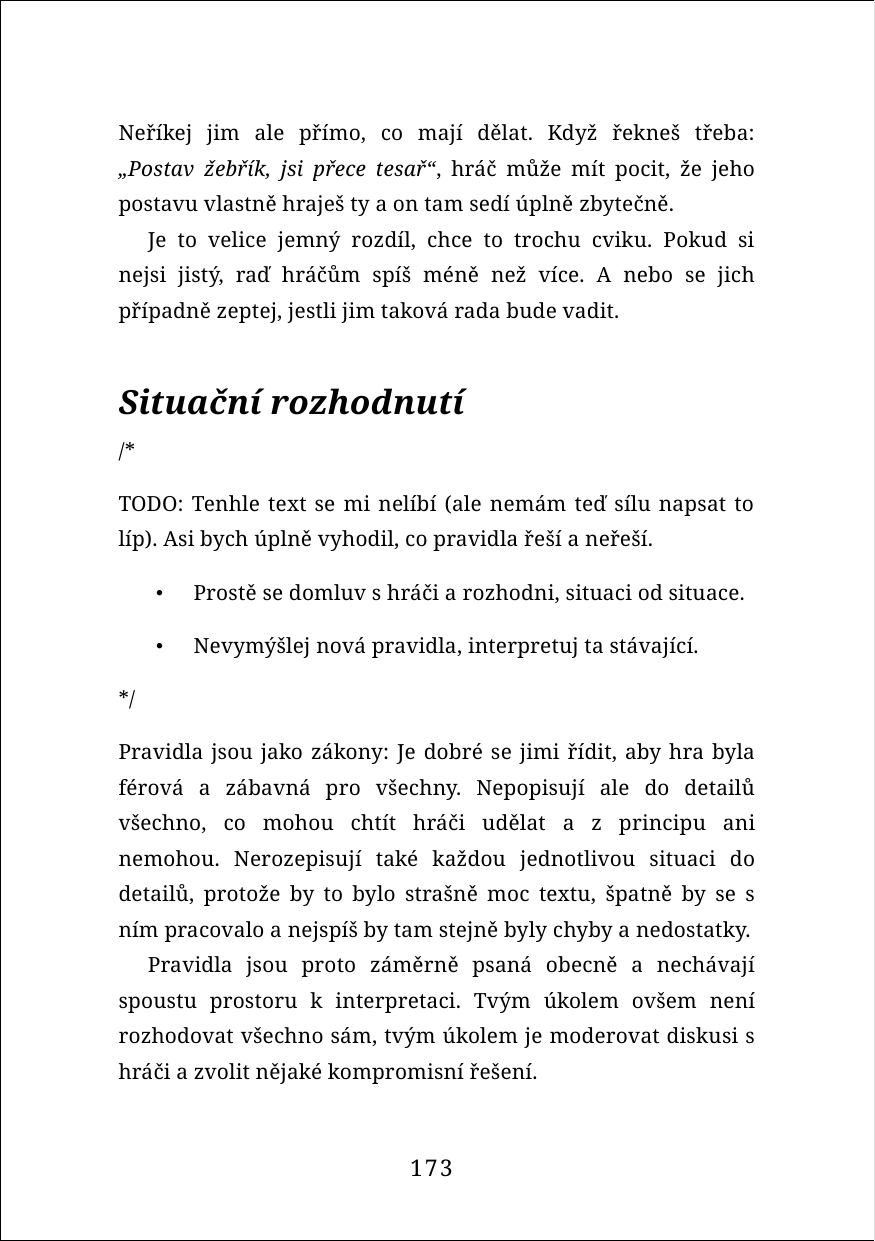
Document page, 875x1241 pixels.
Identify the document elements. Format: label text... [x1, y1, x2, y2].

list Nevymýšlej nová pravidla, interpretuj ta stávající. [156, 631, 756, 659]
text Pravidla jsou jako zákony: Je dobré se jimi řídit, aby hra byla férová a zábavná pro všechny. Nepopisují ale do detailů všechno, co mohou chtít hráči udělat a z principu ani nemohou. Nerozepisují také každou jednotlivou situaci do detailů, protože by to bylo strašně moc textu, špatně by se s ním pracovalo a nejspíš by tam stejně byly chyby a nedostatky. Pravidla jsou proto záměrně psaná obecně a nechávají spoustu prostoru k interpretaci. Tvým úkolem ovšem není rozhodovat všechno sám, tvým úkolem je moderovat diskusi s hráči a zvolit nějaké kompromisní řešení. [118, 737, 756, 1086]
text Neříkej jim ale přímo, co mají dělat. Když řekneš třeba: „Postav žebřík, jsi přece tesař“, hráč může mít pocit, že jeho postavu vlastně hraješ ty a on tam sedí úplně zbytečně. Je to velice jemný rozdíl, chce to trochu cviku. Pokud si nejsi jistý, raď hráčům spíš méně než více. A nebo se jich případně zeptej, jestli jim taková rada bude vadit. [118, 118, 756, 324]
text */ [118, 684, 756, 713]
list Prostě se domluv s hráči a rozhodni, situaci od situace. [156, 578, 756, 606]
subtitle Situační rozhodnutí [118, 379, 756, 424]
text /* [118, 436, 756, 464]
text TODO: Tenhle text se mi nelíbí (ale nemám teď sílu napsat to líp). Asi bych úplně vyhodil, co pravidla řeší a neřeší. [118, 489, 756, 553]
